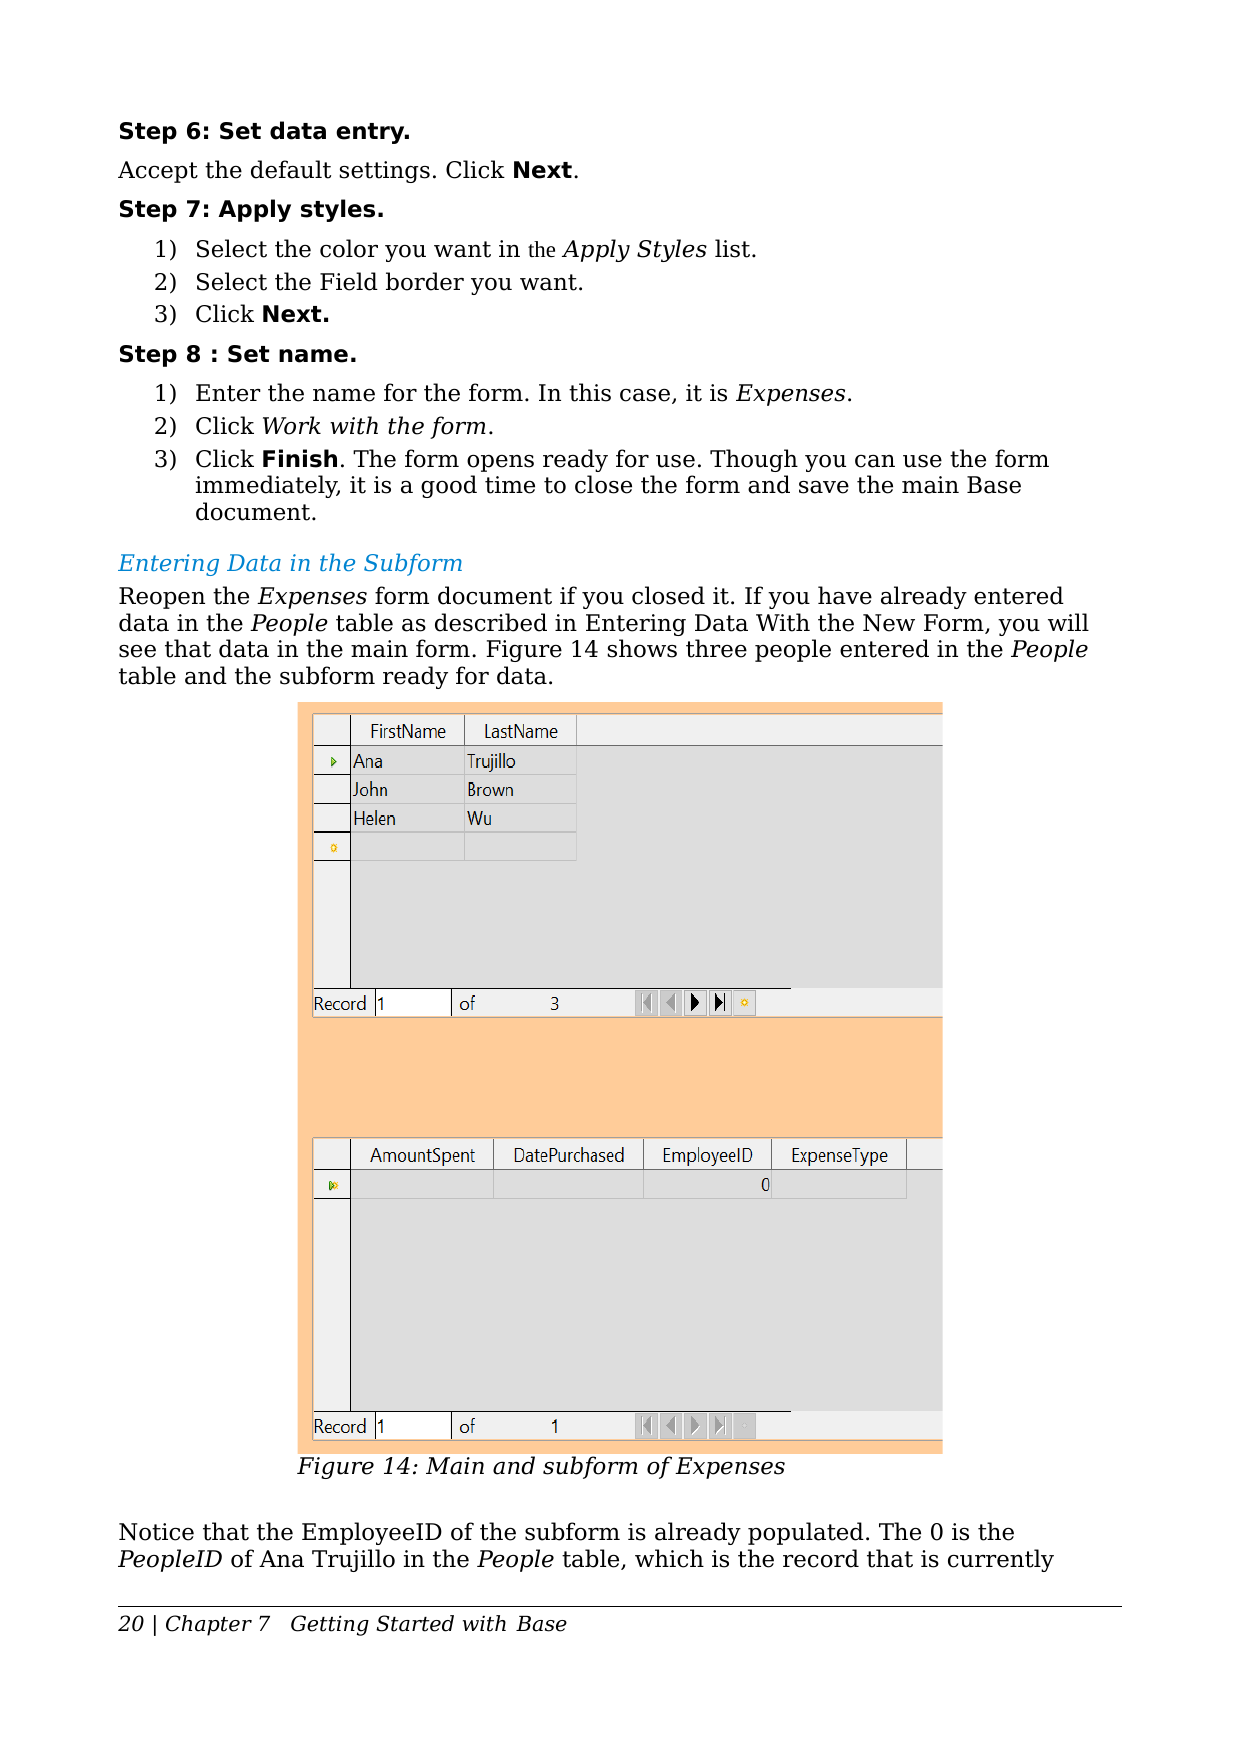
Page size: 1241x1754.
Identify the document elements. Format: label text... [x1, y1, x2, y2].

list Click Next. [177, 302, 1122, 328]
text Figure 14: Main and subform of Expenses [297, 1454, 943, 1480]
text Step 7: Apply styles. [118, 196, 1122, 223]
text Step 6: Set data entry. [118, 118, 1122, 145]
list Enter the name for the form. In this case, it is Expenses. [177, 380, 1122, 407]
text Reopen the Expenses form document if you closed it. If you have already entered data in the People table as described in Entering Data With the New Form, you will see that data in the main form. Figure 14 shows three people entered in the People table and the subform ready for data. [118, 583, 1122, 690]
text Accept the default settings. Click Next. [118, 157, 1122, 184]
list Select the color you want in the Apply Styles list. [177, 236, 1122, 262]
list Click Finish. The form opens ready for use. Though you can use the form immediately, it is a good time to close the form and save the main Base document. [177, 446, 1122, 526]
subtitle Entering Data in the Subform [118, 550, 1122, 577]
text Step 8 : Set name. [118, 341, 1122, 367]
list Select the Field border you want. [177, 269, 1122, 295]
list Click Work with the form. [177, 413, 1122, 439]
picture [297, 702, 943, 1454]
text Notice that the EmployeeID of the subform is already populated. The 0 is the PeopleID of Ana Trujillo in the People table, which is the record that is currently [118, 1519, 1122, 1572]
